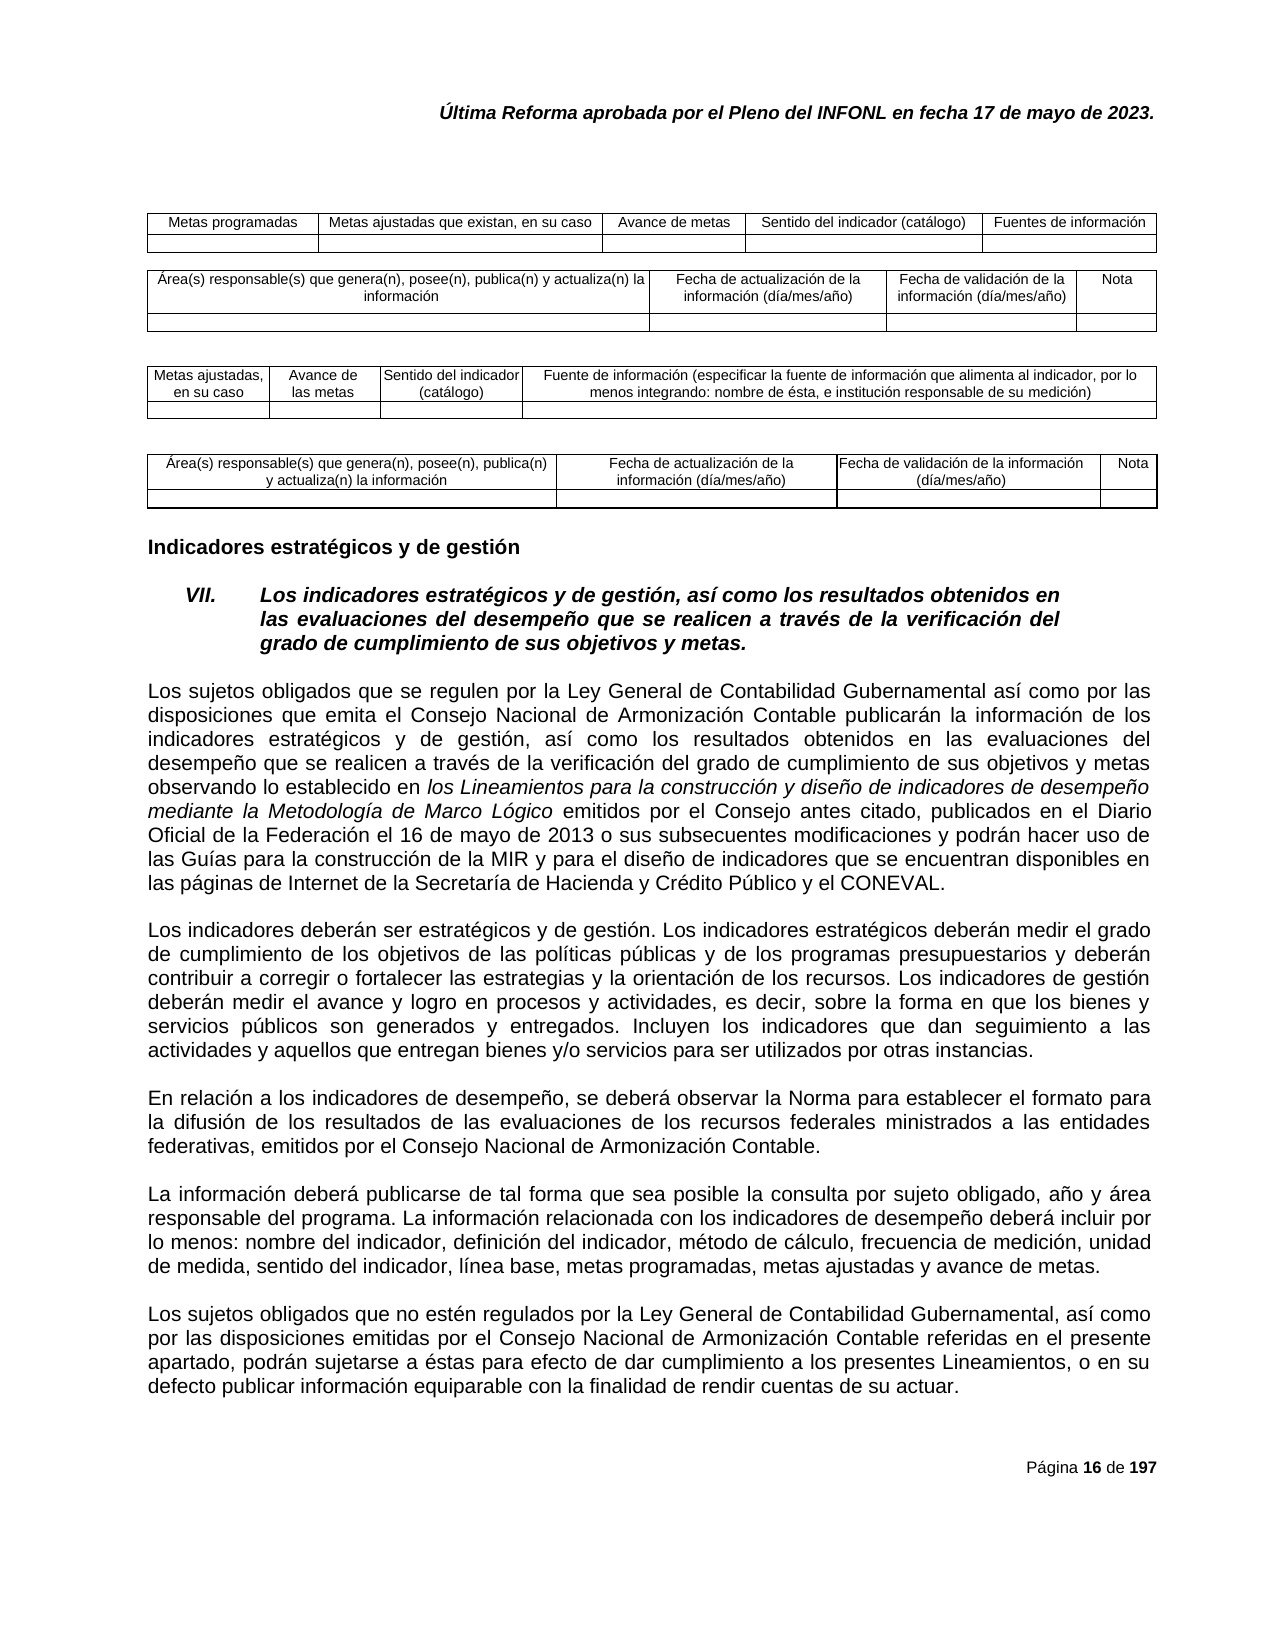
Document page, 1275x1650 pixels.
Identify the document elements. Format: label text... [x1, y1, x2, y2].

table_cell [887, 314, 1076, 331]
table_header Metas programadas [148, 214, 318, 234]
table_header Área(s) responsable(s) que genera(n), posee(n), publica(n) y actualiza(n) la información [148, 455, 556, 489]
table_header Fuente de información (especificar la fuente de información que alimenta al indicador, por lo menos integrando: nombre de ésta, e institución responsable de su medición) [523, 367, 1156, 401]
table_cell [983, 235, 1156, 252]
table_cell [1101, 490, 1156, 507]
text La información deberá publicarse de tal forma que sea posible la consulta por sujeto obligado, año y área responsable del programa. La información relacionada con los indicadores de desempeño deberá incluir por lo menos: nombre del indicador, definición del indicador, método de cálculo, frecuencia de medición, unidad de medida, sentido del indicador, línea base, metas programadas, metas ajustadas y avance de metas. [148, 1182, 1152, 1278]
table_cell [746, 235, 982, 252]
text Los indicadores deberán ser estratégicos y de gestión. Los indicadores estratégicos deberán medir el grado de cumplimiento de los objetivos de las políticas públicas y de los programas presupuestarios y deberán contribuir a corregir o fortalecer las estrategias y la orientación de los recursos. Los indicadores de gestión deberán medir el avance y logro en procesos y actividades, es decir, sobre la forma en que los bienes y servicios públicos son generados y entregados. Incluyen los indicadores que dan seguimiento a las actividades y aquellos que entregan bienes y/o servicios para ser utilizados por otras instancias. [148, 918, 1152, 1062]
text VII. Los indicadores estratégicos y de gestión, así como los resultados obtenidos en las evaluaciones del desempeño que se realicen a través de la verificación del grado de cumplimiento de sus objetivos y metas. [185, 583, 1063, 655]
table_cell [1077, 314, 1156, 331]
table_header Sentido del indicador (catálogo) [746, 214, 982, 234]
text En relación a los indicadores de desempeño, se deberá observar la Norma para establecer el formato para la difusión de los resultados de las evaluaciones de los recursos federales ministrados a las entidades federativas, emitidos por el Consejo Nacional de Armonización Contable. [148, 1086, 1152, 1158]
text Los sujetos obligados que no estén regulados por la Ley General de Contabilidad Gubernamental, así como por las disposiciones emitidas por el Consejo Nacional de Armonización Contable referidas en el presente apartado, podrán sujetarse a éstas para efecto de dar cumplimiento a los presentes Lineamientos, o en su defecto publicar información equiparable con la finalidad de rendir cuentas de su actuar. [148, 1302, 1152, 1397]
table_header Fecha de actualización de la información (día/mes/año) [650, 271, 886, 313]
table_cell [523, 402, 1156, 418]
table_header Metas ajustadas que existan, en su caso [319, 214, 602, 234]
table_header Área(s) responsable(s) que genera(n), posee(n), publica(n) y actualiza(n) la información [148, 271, 649, 313]
table_header Avance de las metas [270, 367, 380, 401]
table_cell [319, 235, 602, 252]
text Los sujetos obligados que se regulen por la Ley General de Contabilidad Gubernamental así como por las disposiciones que emita el Consejo Nacional de Armonización Contable publicarán la información de los indicadores estratégicos y de gestión, así como los resultados obtenidos en las evaluaciones del desempeño que se realicen a través de la verificación del grado de cumplimiento de sus objetivos y metas observando lo establecido en los Lineamientos para la construcción y diseño de indicadores de desempeño mediante la Metodología de Marco Lógico emitidos por el Consejo antes citado, publicados en el Diario Oficial de la Federación el 16 de mayo de 2013 o sus subsecuentes modificaciones y podrán hacer uso de las Guías para la construcción de la MIR y para el diseño de indicadores que se encuentran disponibles en las páginas de Internet de la Secretaría de Hacienda y Crédito Público y el CONEVAL. [148, 679, 1152, 894]
table_header Fecha de validación de la información (día/mes/año) [887, 271, 1076, 313]
table_cell [148, 314, 649, 331]
table_header Metas ajustadas, en su caso [148, 367, 269, 401]
table_header Fecha de validación de la información (día/mes/año) [838, 455, 1100, 489]
table_header Fecha de actualización de la información (día/mes/año) [557, 455, 836, 489]
table_cell [270, 402, 380, 418]
table_cell [557, 490, 836, 507]
table_header Sentido del indicador (catálogo) [381, 367, 522, 401]
table_header Fuentes de información [983, 214, 1156, 234]
table_cell [838, 490, 1100, 507]
table_cell [148, 402, 269, 418]
table_header Avance de metas [603, 214, 745, 234]
table_cell [148, 235, 318, 252]
text Indicadores estratégicos y de gestión [148, 535, 1157, 559]
table_cell [381, 402, 522, 418]
table_header Nota [1101, 455, 1156, 489]
table_cell [650, 314, 886, 331]
table_cell [148, 490, 556, 507]
table_header Nota [1077, 271, 1156, 313]
table_cell [603, 235, 745, 252]
